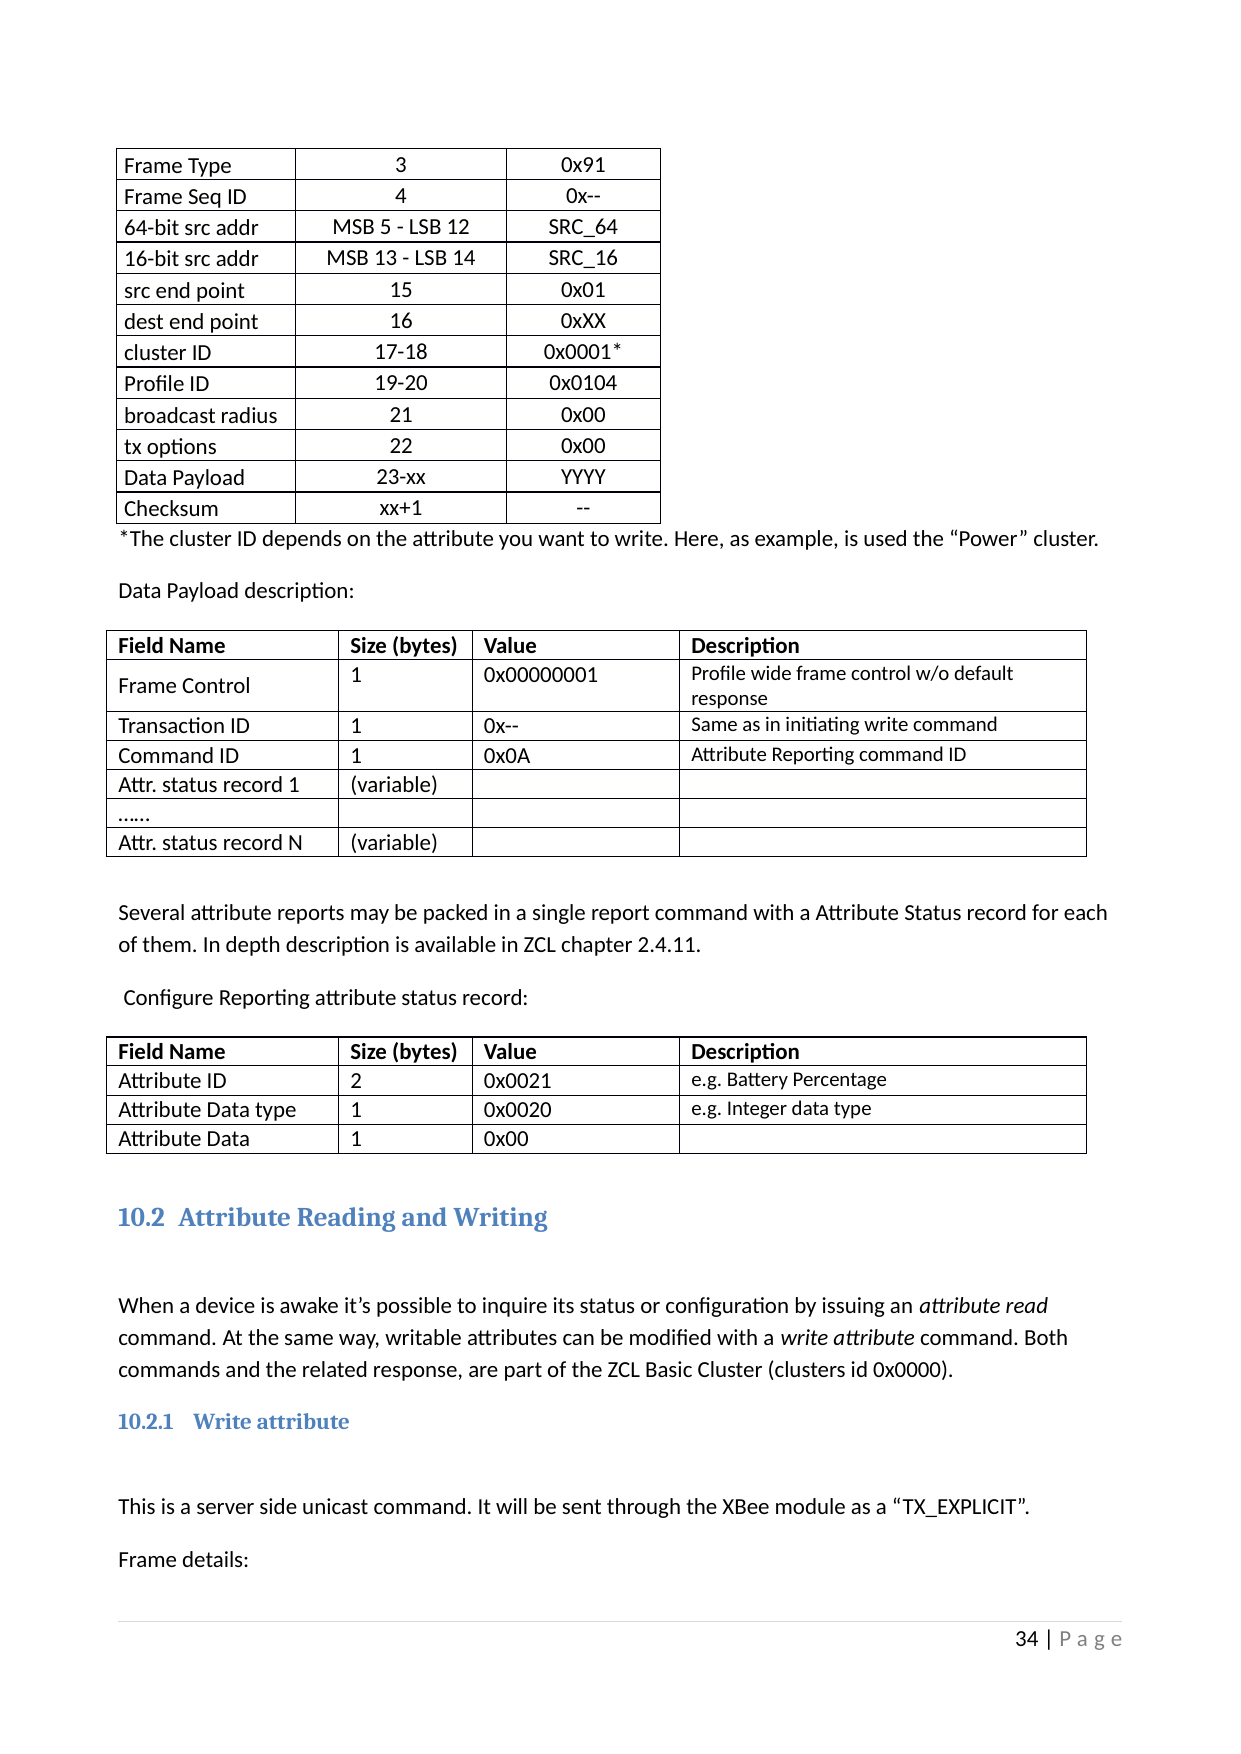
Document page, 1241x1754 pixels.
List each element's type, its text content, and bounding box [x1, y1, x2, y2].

text When a device is awake it’s possible to inquire its status or configuration by issuing an attribute read command. At the same way, writable attributes can be modified with a write attribute command. Both commands and the related response, are part of the ZCL Basic Cluster (clusters id 0x0000). [118, 1291, 1122, 1384]
table_header Size (bytes) [339, 1038, 472, 1065]
table_cell 0x0020 [473, 1096, 679, 1123]
table_cell 0xXX [507, 305, 660, 335]
table_cell Same as in initiating write command [680, 712, 1086, 740]
table_cell 0x00000001 [473, 660, 679, 711]
text Several attribute reports may be packed in a single report command with a Attribute Status record for each of them. In depth description is available in ZCL chapter 2.4.11. [118, 898, 1122, 958]
table_cell 1 [339, 1096, 472, 1123]
table_cell Command ID [107, 741, 338, 769]
table_cell Transaction ID [107, 712, 338, 740]
table_header Size (bytes) [339, 631, 472, 659]
table_cell SRC_16 [507, 243, 660, 273]
table_cell broadcast radius [117, 399, 295, 429]
subtitle Write attribute [118, 1409, 1122, 1435]
table_cell Profile wide frame control w/o default response [680, 660, 1086, 711]
table_cell 64-bit src addr [117, 211, 295, 241]
table_cell 19-20 [296, 368, 506, 398]
table_cell 0x00 [507, 430, 660, 460]
table_cell 0x00 [507, 399, 660, 429]
table_cell 1 [339, 741, 472, 769]
table_cell 4 [296, 180, 506, 210]
table_cell 17-18 [296, 336, 506, 366]
table_cell 0x91 [507, 149, 660, 179]
table_cell 0x0104 [507, 368, 660, 398]
text Configure Reporting attribute status record: [118, 983, 1122, 1011]
table_cell SRC_64 [507, 211, 660, 241]
text *The cluster ID depends on the attribute you want to write. Here, as example, is used the “Power” cluster. [118, 524, 1122, 552]
table_cell 0x-- [473, 712, 679, 740]
table_cell Attribute Data [107, 1125, 338, 1153]
table_cell 1 [339, 712, 472, 740]
table_cell e.g. Integer data type [680, 1096, 1086, 1123]
table_cell (variable) [339, 770, 472, 798]
table_cell YYYY [507, 461, 660, 491]
table_cell 1 [339, 1125, 472, 1153]
table_header Description [680, 631, 1086, 659]
table_cell Attribute Reporting command ID [680, 741, 1086, 769]
table_cell Profile ID [117, 368, 295, 398]
table_cell [680, 1125, 1086, 1153]
table_cell [473, 770, 679, 798]
table_cell 2 [339, 1066, 472, 1094]
table_cell …… [107, 799, 338, 827]
table_cell Attribute ID [107, 1066, 338, 1094]
text This is a server side unicast command. It will be sent through the XBee module as a “TX_EXPLICIT”. [118, 1492, 1122, 1520]
table_cell Frame Control [107, 660, 338, 711]
table_cell Frame Seq ID [117, 180, 295, 210]
table_cell [680, 828, 1086, 856]
table_cell [473, 828, 679, 856]
subtitle Attribute Reading and Writing [118, 1202, 1122, 1234]
table_cell cluster ID [117, 336, 295, 366]
table_cell MSB 5 - LSB 12 [296, 211, 506, 241]
table_header Description [680, 1038, 1086, 1065]
table_cell (variable) [339, 828, 472, 856]
table_cell 16-bit src addr [117, 243, 295, 273]
table_cell tx options [117, 430, 295, 460]
table_header Value [473, 631, 679, 659]
table_header Field Name [107, 631, 338, 659]
text Frame details: [118, 1545, 1122, 1573]
table_cell 15 [296, 274, 506, 304]
table_cell 22 [296, 430, 506, 460]
table_cell -- [507, 493, 660, 523]
table_cell [680, 799, 1086, 827]
table_cell 0x0A [473, 741, 679, 769]
table_cell MSB 13 - LSB 14 [296, 243, 506, 273]
table_header Field Name [107, 1038, 338, 1065]
table_cell xx+1 [296, 493, 506, 523]
table_cell 1 [339, 660, 472, 711]
table_cell [339, 799, 472, 827]
table_cell 0x-- [507, 180, 660, 210]
table_cell 21 [296, 399, 506, 429]
text Data Payload description: [118, 577, 1122, 605]
table_header Value [473, 1038, 679, 1065]
table_cell 3 [296, 149, 506, 179]
table_cell dest end point [117, 305, 295, 335]
table_cell 0x0021 [473, 1066, 679, 1094]
table_cell 0x01 [507, 274, 660, 304]
table_cell 16 [296, 305, 506, 335]
table_cell 23-xx [296, 461, 506, 491]
table_cell Attribute Data type [107, 1096, 338, 1123]
table_cell Frame Type [117, 149, 295, 179]
table_cell Checksum [117, 493, 295, 523]
table_cell Attr. status record 1 [107, 770, 338, 798]
table_cell 0x00 [473, 1125, 679, 1153]
table_cell Data Payload [117, 461, 295, 491]
table_cell [680, 770, 1086, 798]
table_cell 0x0001* [507, 336, 660, 366]
table_cell e.g. Battery Percentage [680, 1066, 1086, 1094]
table_cell [473, 799, 679, 827]
table_cell src end point [117, 274, 295, 304]
table_cell Attr. status record N [107, 828, 338, 856]
